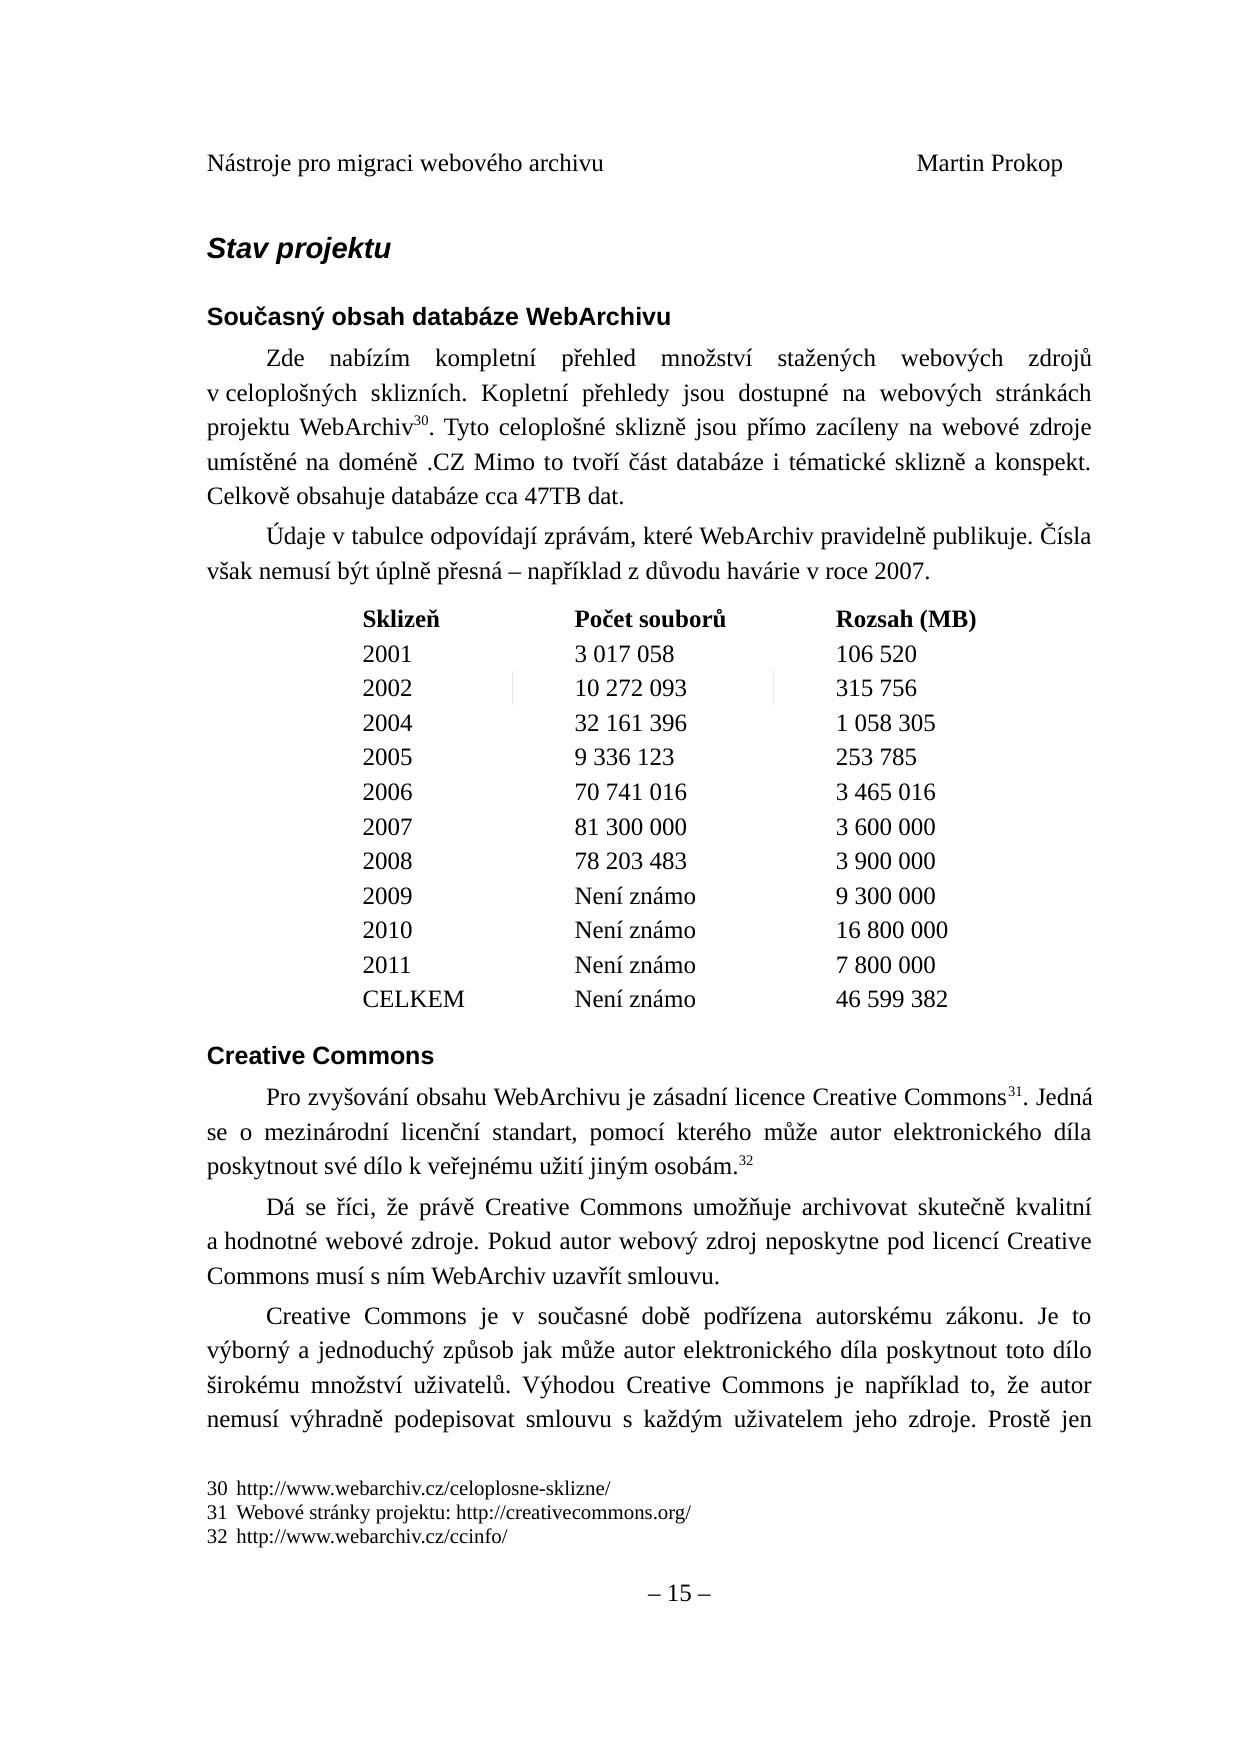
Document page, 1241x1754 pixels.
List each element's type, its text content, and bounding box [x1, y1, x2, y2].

subtitle Stav projektu [207, 231, 1093, 264]
table_cell 2008 [300, 843, 512, 878]
table_cell 1 058 305 [774, 705, 999, 739]
table_cell Není známo [513, 947, 773, 982]
table_header Počet souborů [513, 601, 773, 636]
table_header Sklizeň [300, 601, 512, 636]
table_cell 2004 [300, 705, 512, 739]
table_cell 2006 [300, 774, 512, 809]
table_cell 16 800 000 [774, 913, 999, 947]
table_cell 2011 [300, 947, 512, 982]
text Webové stránky projektu: http://creativecommons.org/ [207, 1500, 1093, 1524]
table_cell 78 203 483 [513, 843, 773, 878]
table_cell 3 600 000 [774, 809, 999, 843]
subtitle Současný obsah databáze WebArchivu [207, 302, 1093, 331]
table_cell 106 520 [774, 636, 999, 670]
table_cell 315 756 [774, 670, 999, 705]
subtitle Creative Commons [207, 1041, 1093, 1070]
text Creative Commons je v současné době podřízena autorskému zákonu. Je to výborný a jednoduchý způsob jak může autor elektronického díla poskytnout toto dílo širokému množství uživatelů. Výhodou Creative Commons je například to, že autor nemusí výhradně podepisovat smlouvu s každým uživatelem jeho zdroje. Prostě jen [207, 1301, 1093, 1433]
text http://www.webarchiv.cz/ccinfo/ [207, 1524, 1093, 1548]
table_cell 81 300 000 [513, 809, 773, 843]
table_cell 2009 [300, 878, 512, 912]
table_cell Není známo [513, 878, 773, 912]
table_cell 3 017 058 [513, 636, 773, 670]
table_cell CELKEM [300, 982, 512, 1016]
table_header Rozsah (MB) [774, 601, 999, 636]
table_cell 2005 [300, 740, 512, 774]
table_cell 9 300 000 [774, 878, 999, 912]
text Údaje v tabulce odpovídají zprávám, které WebArchiv pravidelně publikuje. Čísla však nemusí být úplně přesná – například z důvodu havárie v roce 2007. [207, 521, 1093, 585]
table_cell 32 161 396 [513, 705, 773, 739]
text Dá se říci, že právě Creative Commons umožňuje archivovat skutečně kvalitní a hodnotné webové zdroje. Pokud autor webový zdroj neposkytne pod licencí Creative Commons musí s ním WebArchiv uzavřít smlouvu. [207, 1192, 1093, 1289]
table_cell 2002 [300, 670, 512, 705]
text http://www.webarchiv.cz/celoplosne-sklizne/ [207, 1476, 1093, 1500]
table_cell 10 272 093 [513, 670, 773, 705]
table_cell 9 336 123 [513, 740, 773, 774]
table_cell 7 800 000 [774, 947, 999, 982]
table_cell Není známo [513, 913, 773, 947]
table_cell 253 785 [774, 740, 999, 774]
table_cell Není známo [513, 982, 773, 1016]
table_cell 3 900 000 [774, 843, 999, 878]
table_cell 70 741 016 [513, 774, 773, 809]
text Pro zvyšování obsahu WebArchivu je zásadní licence Creative Commons. Jedná se o mezinárodní licenční standart, pomocí kterého může autor elektronického díla poskytnout své dílo k veřejnému užití jiným osobám. [207, 1082, 1093, 1180]
table_cell 2010 [300, 913, 512, 947]
table_cell 46 599 382 [774, 982, 999, 1016]
table_cell 2001 [300, 636, 512, 670]
table_cell 2007 [300, 809, 512, 843]
text Zde nabízím kompletní přehled množství stažených webových zdrojů v celoplošných sklizních. Kopletní přehledy jsou dostupné na webových stránkách projektu WebArchiv. Tyto celoplošné sklizně jsou přímo zacíleny na webové zdroje umístěné na doméně .CZ Mimo to tvoří část databáze i tématické sklizně a konspekt. Celkově obsahuje databáze cca 47TB dat. [207, 343, 1093, 510]
table_cell 3 465 016 [774, 774, 999, 809]
